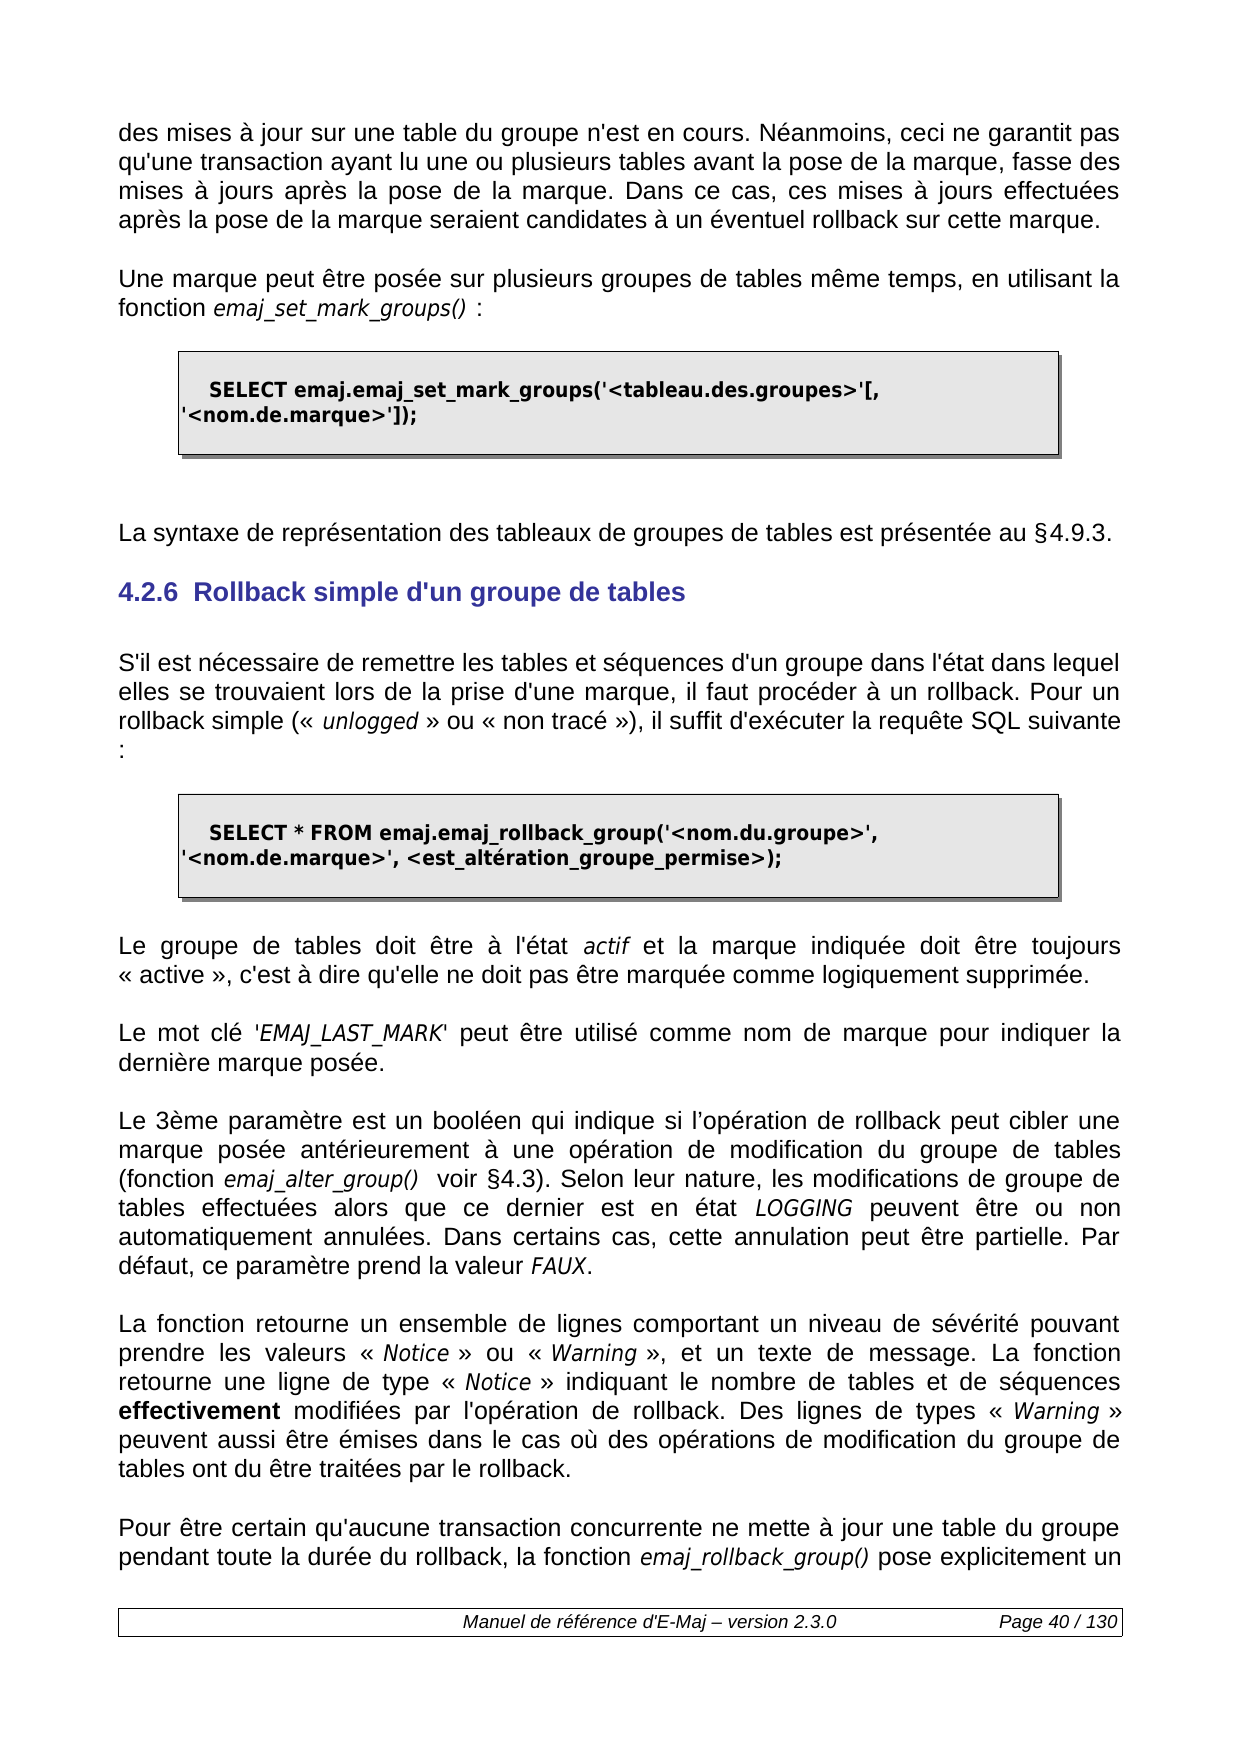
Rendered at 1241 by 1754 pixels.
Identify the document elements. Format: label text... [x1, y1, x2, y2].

text des mises à jour sur une table du groupe n'est en cours. Néanmoins, ceci ne garantit pas qu'une transaction ayant lu une ou plusieurs tables avant la pose de la marque, fasse des mises à jours après la pose de la marque. Dans ce cas, ces mises à jours effectuées après la pose de la marque seraient candidates à un éventuel rollback sur cette marque. [118, 118, 1122, 234]
subtitle Rollback simple d'un groupe de tables [118, 576, 1122, 607]
text La syntaxe de représentation des tableaux de groupes de tables est présentée au §4.9.3. [118, 517, 1122, 546]
text Pour être certain qu'aucune transaction concurrente ne mette à jour une table du groupe pendant toute la durée du rollback, la fonction emaj_rollback_group() pose explicitement un [118, 1512, 1122, 1571]
text S'il est nécessaire de remettre les tables et séquences d'un groupe dans l'état dans lequel elles se trouvaient lors de la prise d'une marque, il faut procéder à un rollback. Pour un rollback simple (« unlogged » ou « non tracé »), il suffit d'exécuter la requête SQL suivante : [118, 648, 1122, 764]
text Le mot clé 'EMAJ_LAST_MARK' peut être utilisé comme nom de marque pour indiquer la dernière marque posée. [118, 1018, 1122, 1076]
text Le groupe de tables doit être à l'état actif et la marque indiquée doit être toujours « active », c'est à dire qu'elle ne doit pas être marquée comme logiquement supprimée. [118, 931, 1122, 989]
text Une marque peut être posée sur plusieurs groupes de tables même temps, en utilisant la fonction emaj_set_mark_groups() : [118, 263, 1122, 322]
text La fonction retourne un ensemble de lignes comportant un niveau de sévérité pouvant prendre les valeurs « Notice » ou « Warning », et un texte de message. La fonction retourne une ligne de type « Notice » indiquant le nombre de tables et de séquences effectivement modifiées par l'opération de rollback. Des lignes de types « Warning » peuvent aussi être émises dans le cas où des opérations de modification du groupe de tables ont du être traitées par le rollback. [118, 1309, 1122, 1483]
text Le 3ème paramètre est un booléen qui indique si l’opération de rollback peut cibler une marque posée antérieurement à une opération de modification du groupe de tables (fonction emaj_alter_group() voir §4.3). Selon leur nature, les modifications de groupe de tables effectuées alors que ce dernier est en état LOGGING peuvent être ou non automatiquement annulées. Dans certains cas, cette annulation peut être partielle. Par défaut, ce paramètre prend la valeur FAUX. [118, 1106, 1122, 1280]
text SELECT emaj.emaj_set_mark_groups('<tableau.des.groupes>'[, '<nom.de.marque>']); [179, 375, 1058, 424]
text SELECT * FROM emaj.emaj_rollback_group('<nom.du.groupe>', '<nom.de.marque>', <est_altération_groupe_permise>); [179, 818, 1058, 867]
